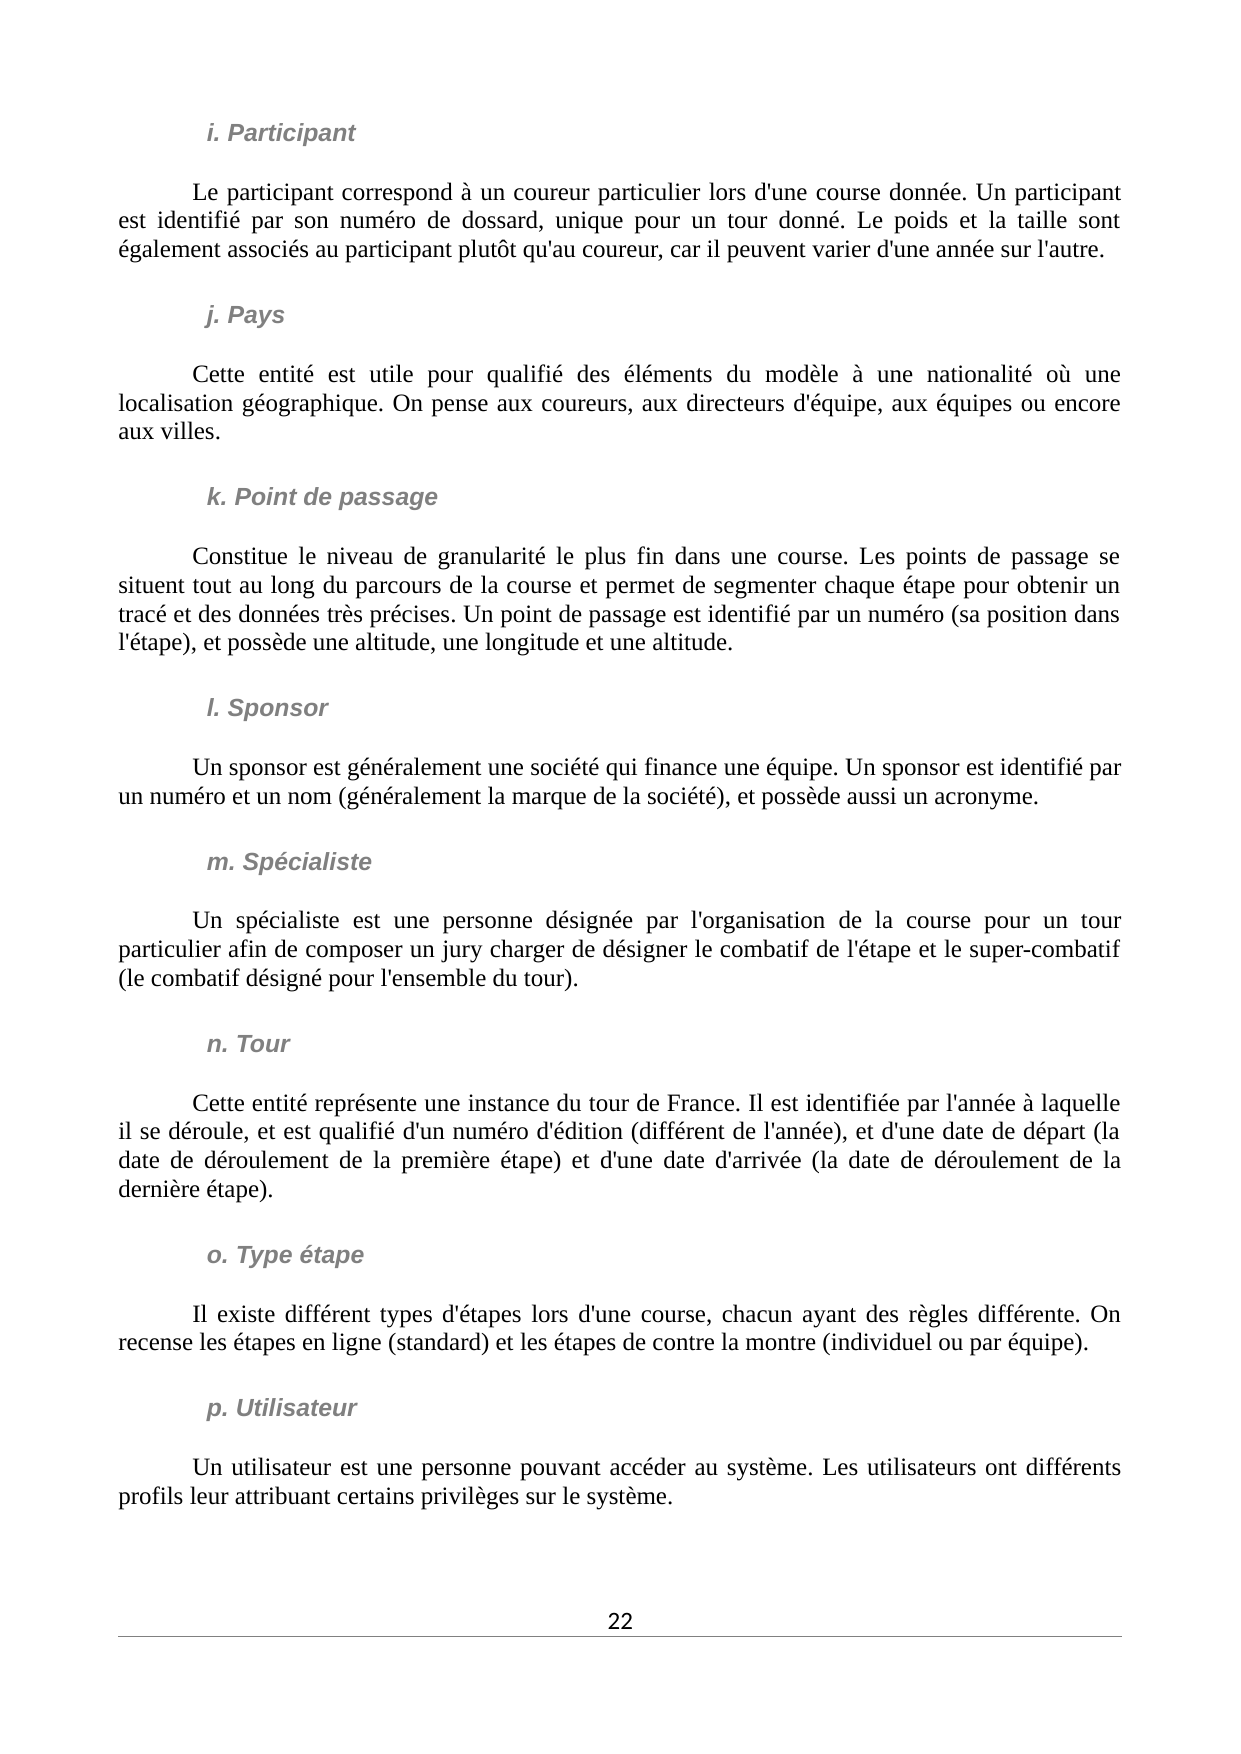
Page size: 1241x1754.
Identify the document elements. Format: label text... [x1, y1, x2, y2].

subtitle Spécialiste [207, 847, 1122, 875]
subtitle Pays [207, 300, 1122, 329]
text Un spécialiste est une personne désignée par l'organisation de la course pour un tour particulier afin de composer un jury charger de désigner le combatif de l'étape et le super-combatif (le combatif désigné pour l'ensemble du tour). [118, 906, 1122, 992]
subtitle Tour [207, 1029, 1122, 1058]
text Un utilisateur est une personne pouvant accéder au système. Les utilisateurs ont différents profils leur attribuant certains privilèges sur le système. [118, 1452, 1122, 1509]
text Cette entité représente une instance du tour de France. Il est identifiée par l'année à laquelle il se déroule, et est qualifié d'un numéro d'édition (différent de l'année), et d'une date de départ (la date de déroulement de la première étape) et d'une date d'arrivée (la date de déroulement de la dernière étape). [118, 1088, 1122, 1203]
text Le participant correspond à un coureur particulier lors d'une course donnée. Un participant est identifié par son numéro de dossard, unique pour un tour donné. Le poids et la taille sont également associés au participant plutôt qu'au coureur, car il peuvent varier d'une année sur l'autre. [118, 177, 1122, 263]
text Il existe différent types d'étapes lors d'une course, chacun ayant des règles différente. On recense les étapes en ligne (standard) et les étapes de contre la montre (individuel ou par équipe). [118, 1299, 1122, 1356]
subtitle Sponsor [207, 693, 1122, 722]
text Constitue le niveau de granularité le plus fin dans une course. Les points de passage se situent tout au long du parcours de la course et permet de segmenter chaque étape pour obtenir un tracé et des données très précises. Un point de passage est identifié par un numéro (sa position dans l'étape), et possède une altitude, une longitude et une altitude. [118, 541, 1122, 656]
subtitle Point de passage [207, 482, 1122, 511]
text Un sponsor est généralement une société qui finance une équipe. Un sponsor est identifié par un numéro et un nom (généralement la marque de la société), et possède aussi un acronyme. [118, 752, 1122, 809]
text Cette entité est utile pour qualifié des éléments du modèle à une nationalité où une localisation géographique. On pense aux coureurs, aux directeurs d'équipe, aux équipes ou encore aux villes. [118, 359, 1122, 445]
subtitle Utilisateur [207, 1393, 1122, 1422]
subtitle Participant [207, 118, 1122, 147]
subtitle Type étape [207, 1240, 1122, 1268]
